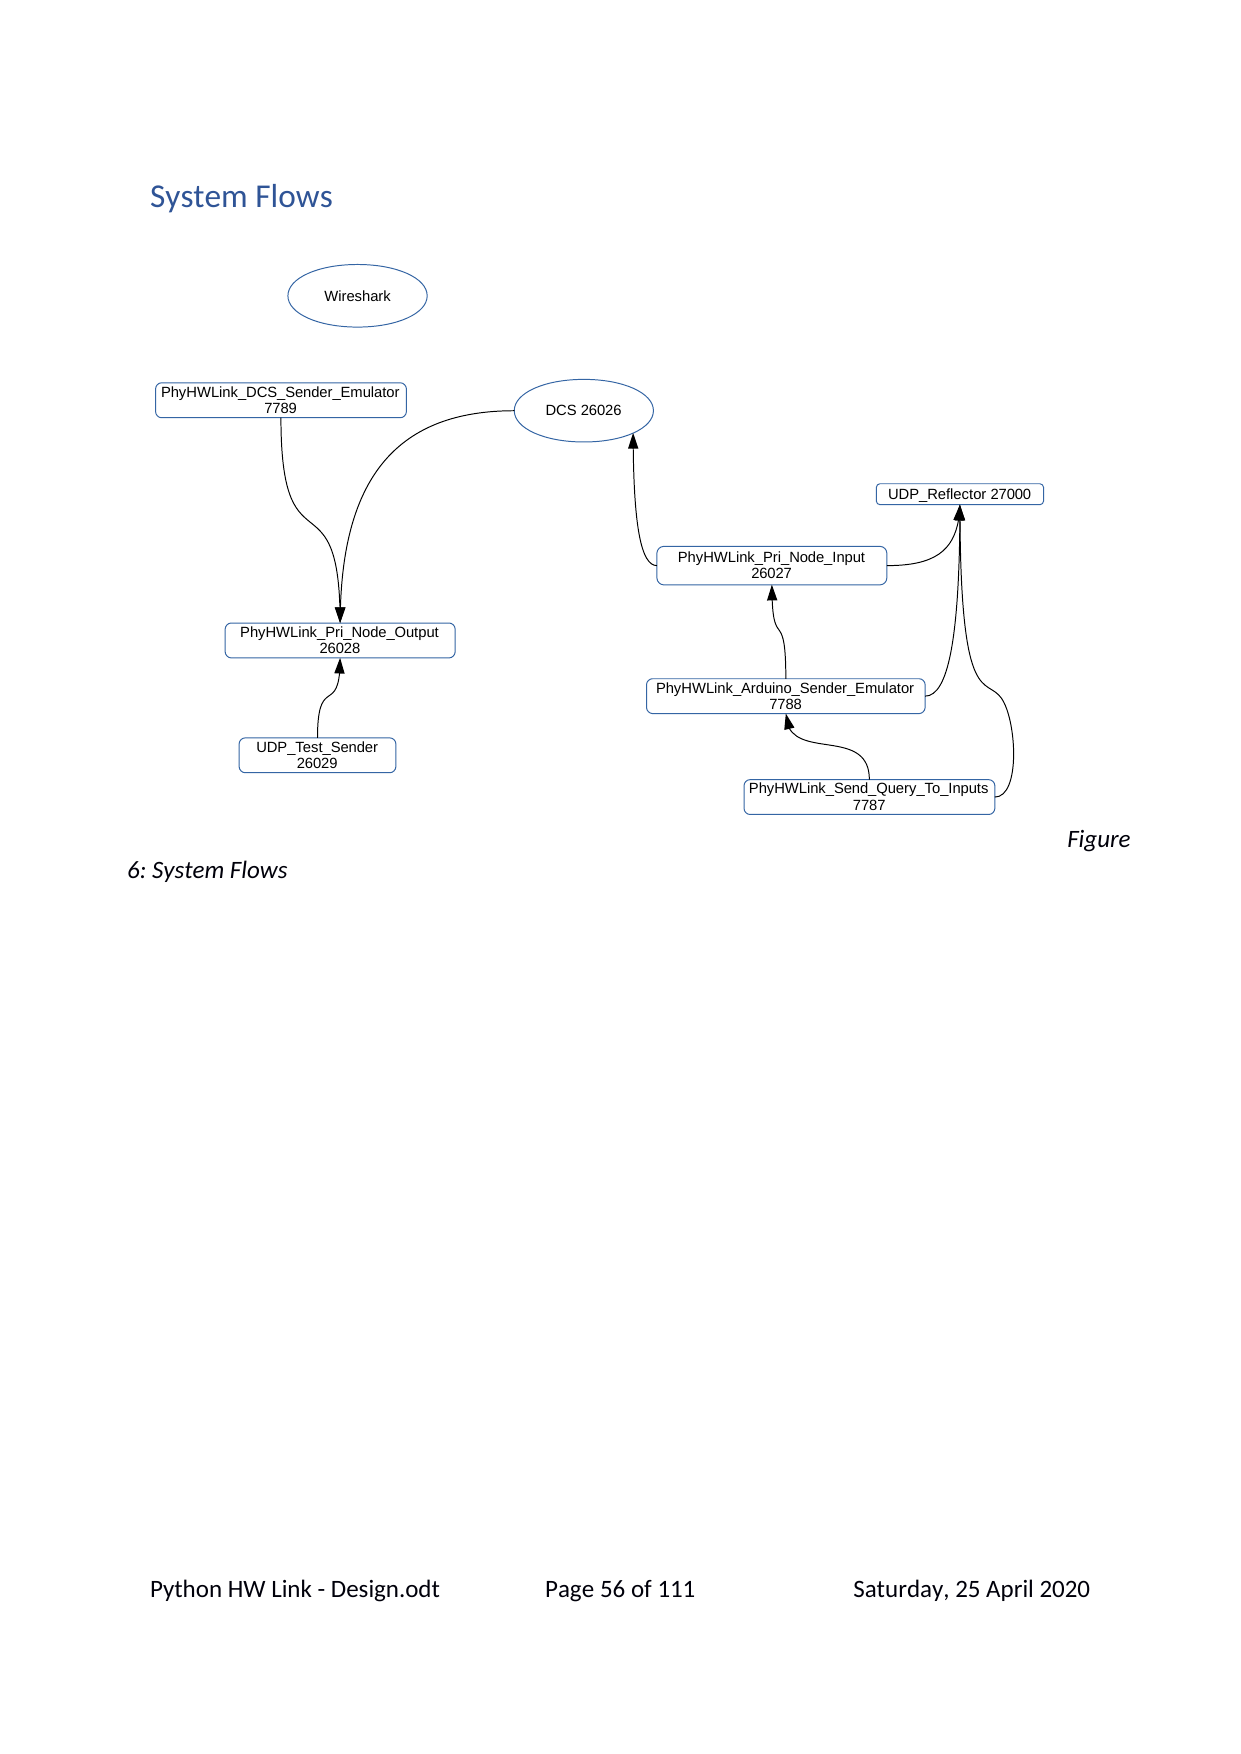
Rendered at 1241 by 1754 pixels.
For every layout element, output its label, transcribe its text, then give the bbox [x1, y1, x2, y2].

text Figure 6: System Flows [127, 239, 1132, 884]
subtitle System Flows [150, 175, 1090, 216]
